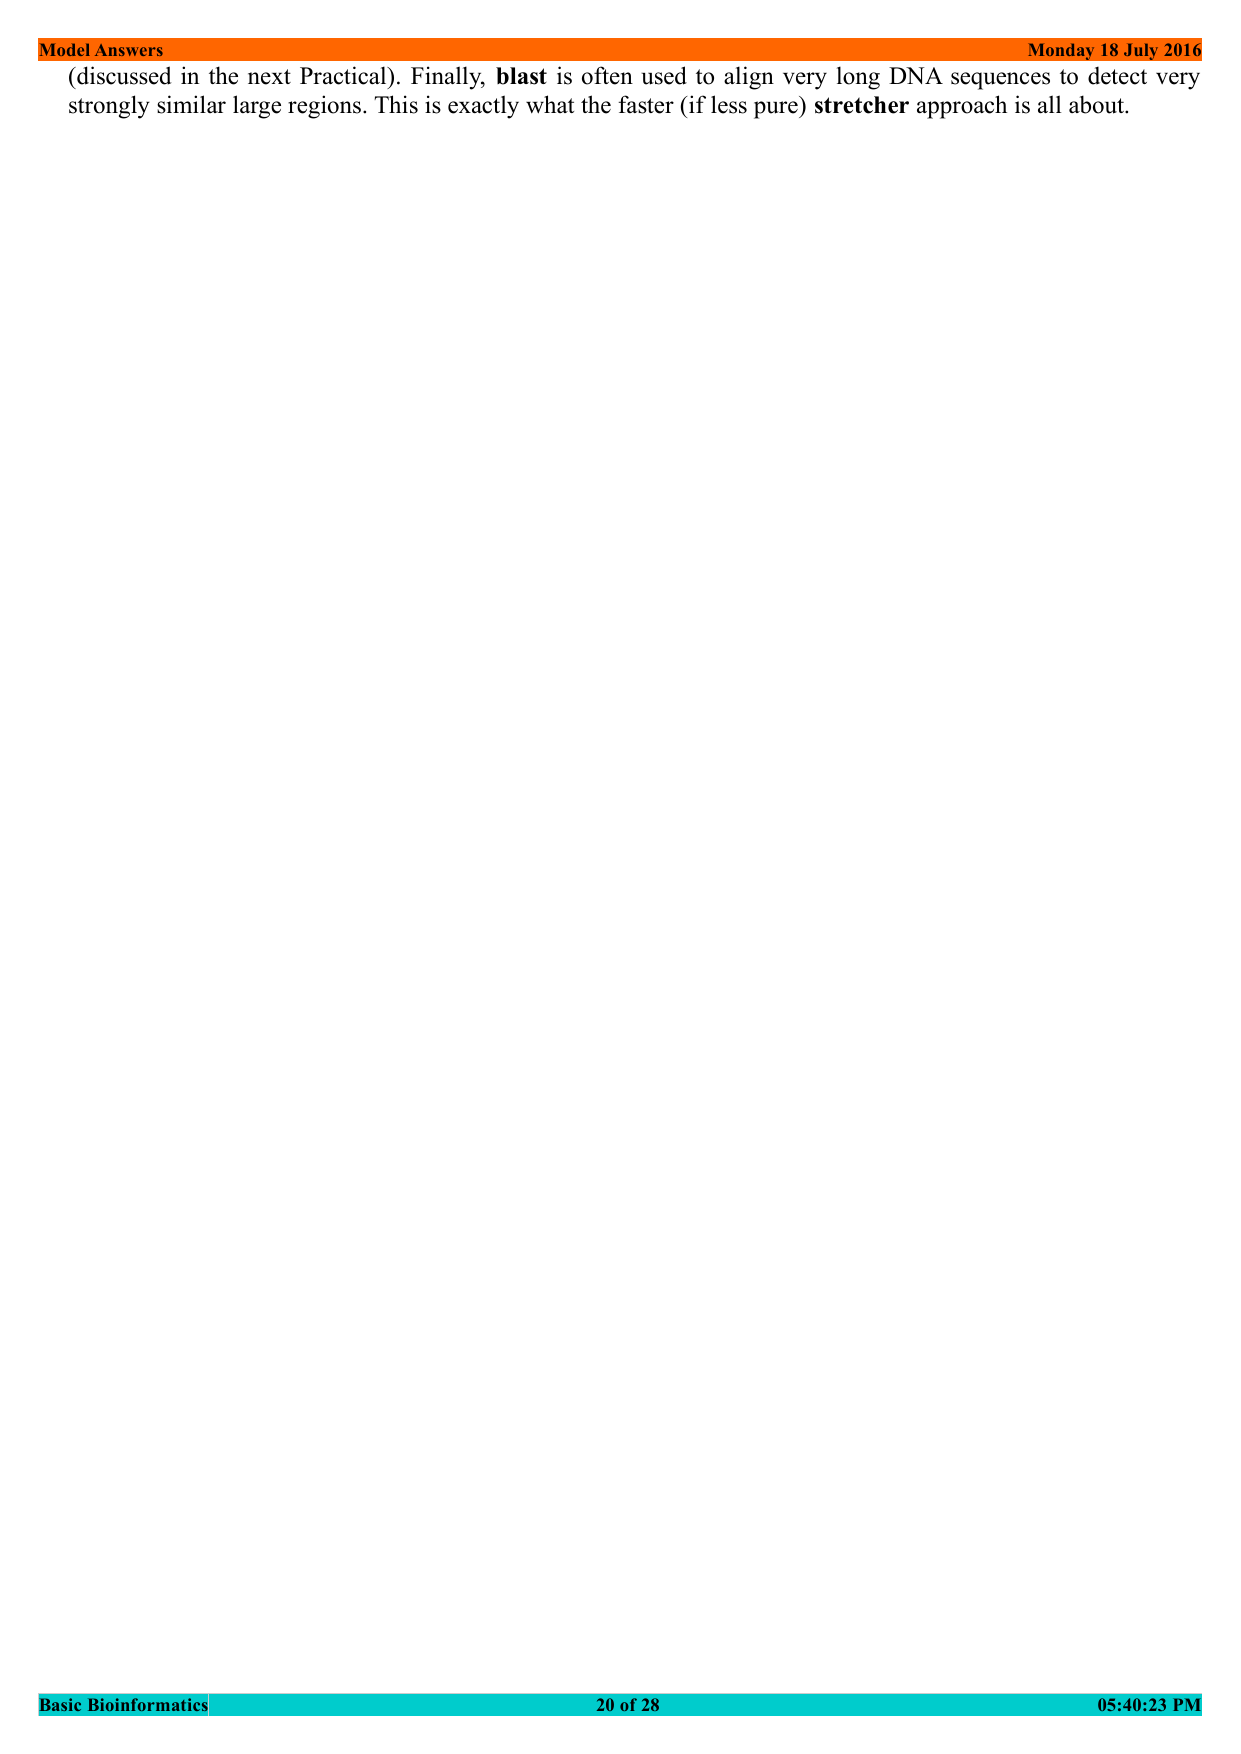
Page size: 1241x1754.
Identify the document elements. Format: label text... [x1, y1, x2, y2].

text (discussed in the next Practical). Finally, blast is often used to align very long DNA sequences to detect very strongly similar large regions. This is exactly what the faster (if less pure) stretcher approach is all about. [68, 61, 1202, 119]
